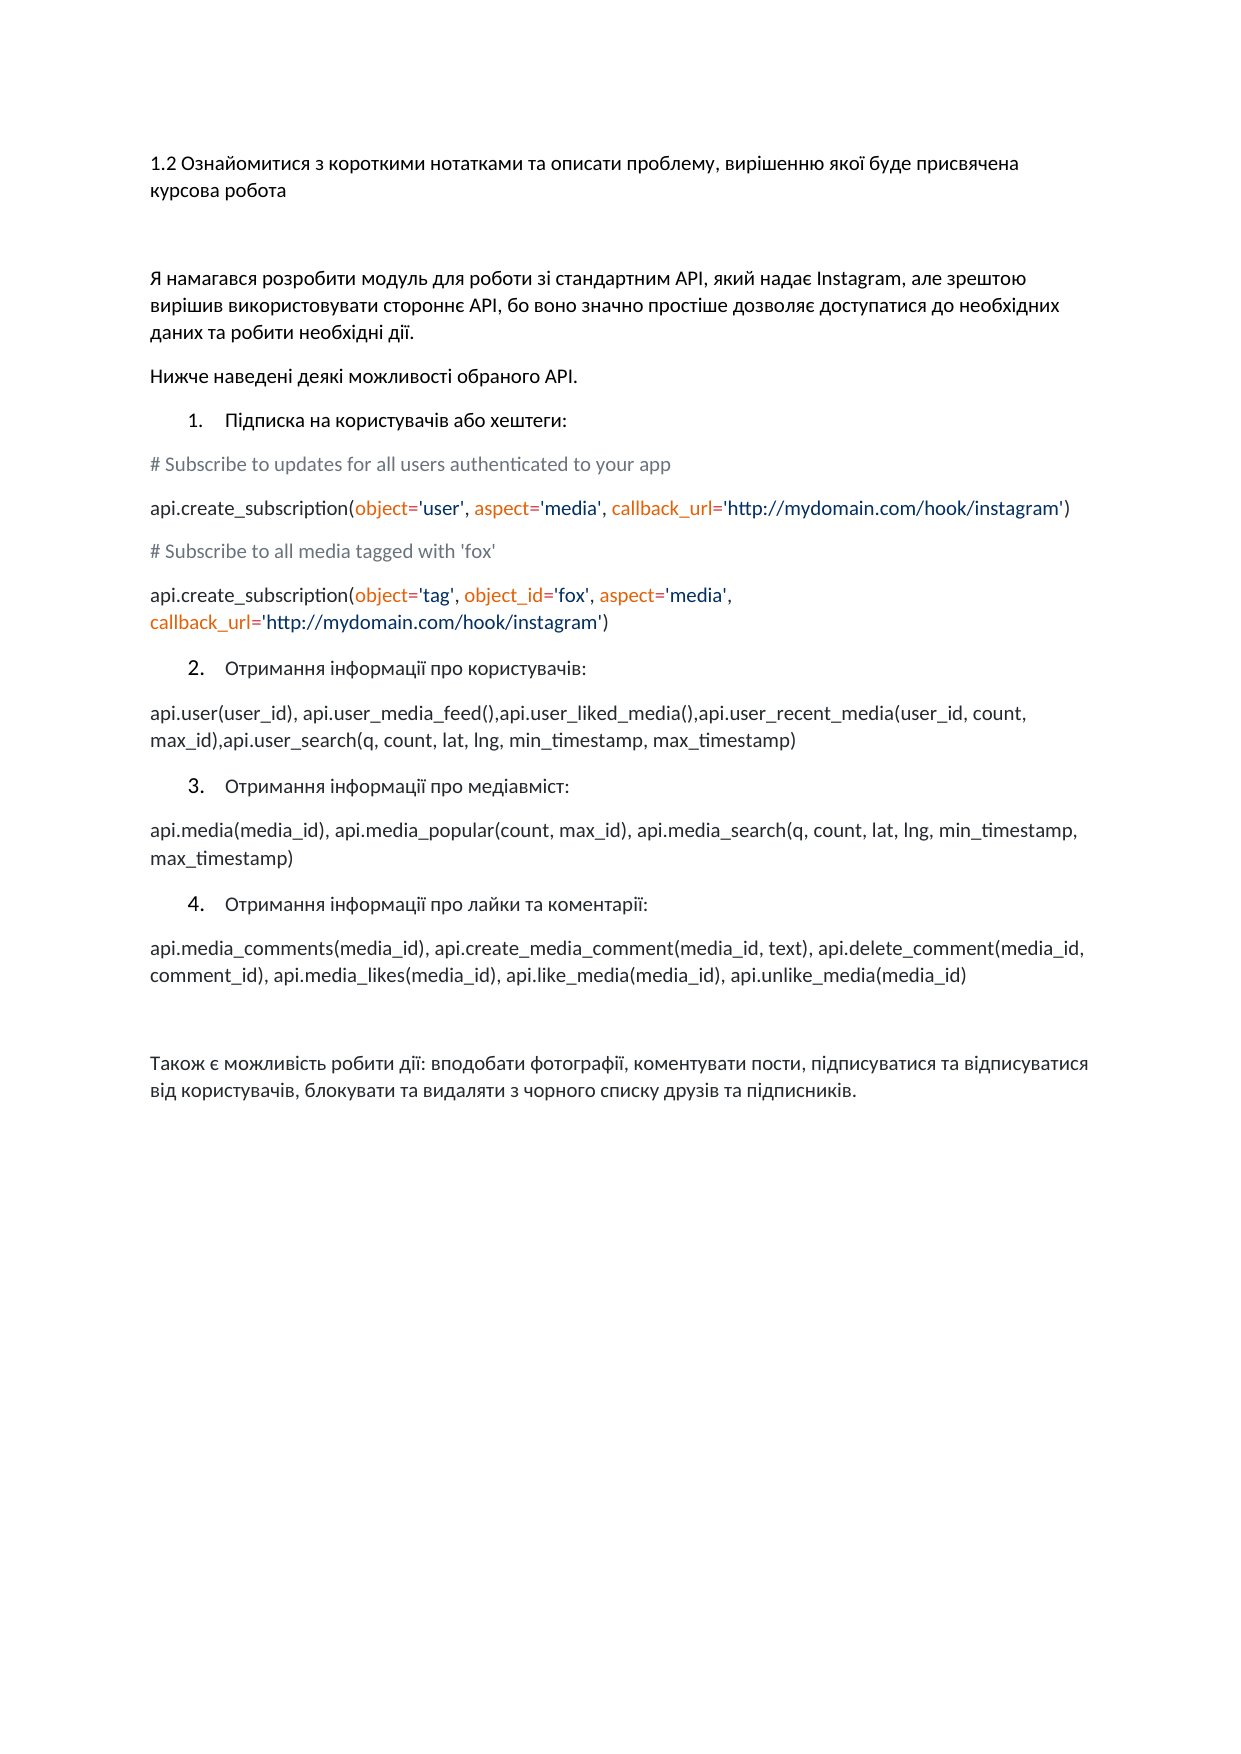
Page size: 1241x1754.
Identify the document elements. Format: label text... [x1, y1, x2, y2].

text api.create_subscription(object='tag', object_id='fox', aspect='media', callback_url='http://mydomain.com/hook/instagram') [150, 582, 1090, 635]
text api.media_comments(media_id), api.create_media_comment(media_id, text), api.delete_comment(media_id, comment_id), api.media_likes(media_id), api.like_media(media_id), api.unlike_media(media_id) [150, 935, 1090, 988]
text # Subscribe to all media tagged with 'fox' [150, 538, 1090, 564]
text 1.2 Ознайомитися з короткими нотатками та описати проблему, вирішенню якої буде присвячена курсова робота [150, 150, 1090, 203]
list Підписка на користувачів або хештеги: [187, 407, 1090, 432]
text Нижче наведені деякі можливості обраного API. [150, 363, 1090, 388]
text api.create_subscription(object='user', aspect='media', callback_url='http://mydomain.com/hook/instagram') [150, 495, 1090, 520]
list Отримання інформації про лайки та коментарії: [187, 889, 1090, 917]
list Отримання інформації про медіавміст: [187, 771, 1090, 799]
text # Subscribe to updates for all users authenticated to your app [150, 451, 1090, 476]
text api.media(media_id), api.media_popular(count, max_id), api.media_search(q, count, lat, lng, min_timestamp, max_timestamp) [150, 818, 1090, 870]
text Я намагався розробити модуль для роботи зі стандартним API, який надає Instagram, але зрештою вирішив використовувати стороннє API, бо воно значно простіше дозволяє доступатися до необхідних даних та робити необхідні дії. [150, 265, 1090, 345]
text api.user(user_id), api.user_media_feed(),api.user_liked_media(),api.user_recent_media(user_id, count, max_id),api.user_search(q, count, lat, lng, min_timestamp, max_timestamp) [150, 700, 1090, 753]
list Отримання інформації про користувачів: [187, 653, 1090, 681]
text Також є можливість робити дії: вподобати фотографії, коментувати пости, підписуватися та відписуватися від користувачів, блокувати та видаляти з чорного списку друзів та підписників. [150, 1050, 1090, 1103]
